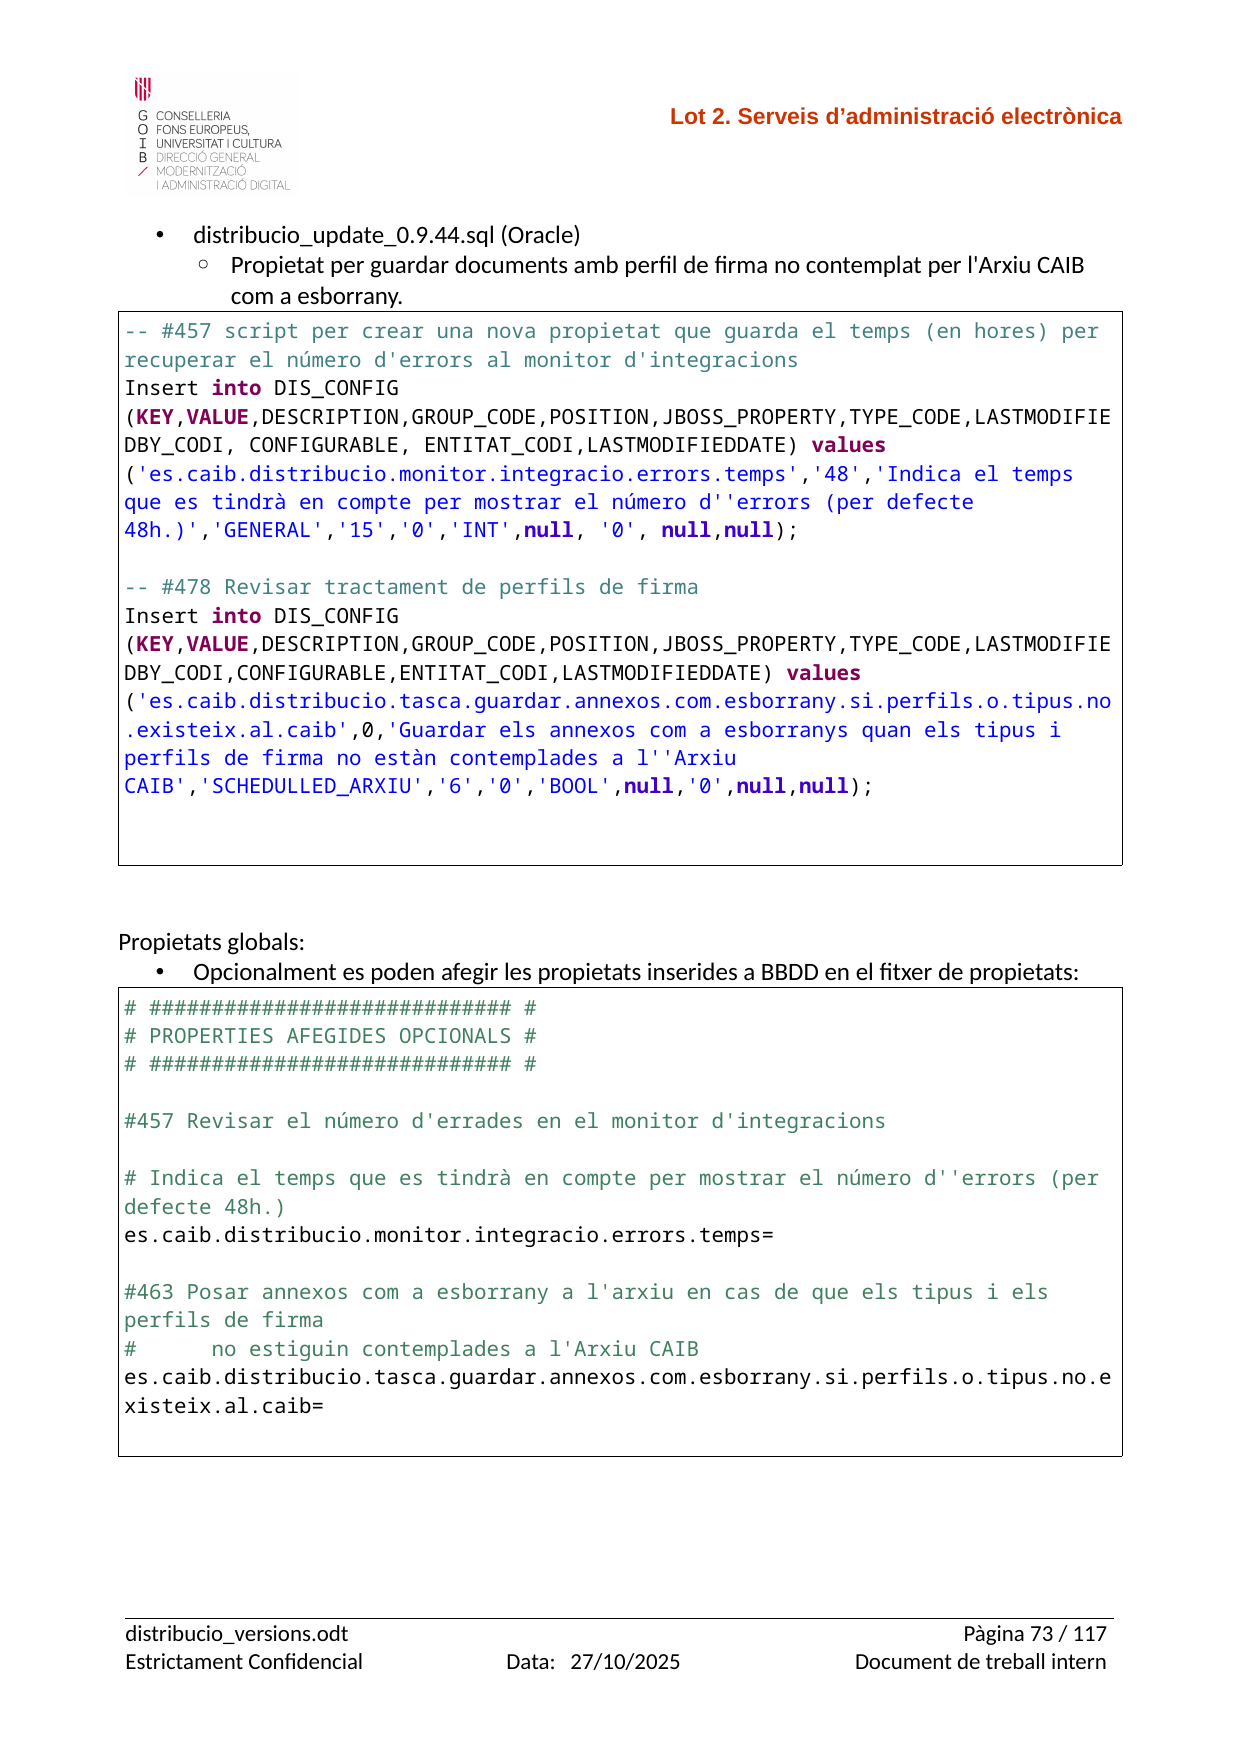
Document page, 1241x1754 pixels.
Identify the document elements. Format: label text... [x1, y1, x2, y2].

list Opcionalment es poden afegir les propietats inserides a BBDD en el fitxer de propietats: [156, 956, 1122, 987]
list distribucio_update_0.9.44.sql (Oracle) [156, 219, 1122, 250]
picture [126, 70, 299, 197]
text Propietats globals: [118, 926, 1122, 956]
table_header -- #457 script per crear una nova propietat que guarda el temps (en hores) per recuperar el número d'errors al monitor d'integracions Insert into DIS_CONFIG (KEY,VALUE,DESCRIPTION,GROUP_CODE,POSITION,JBOSS_PROPERTY,TYPE_CODE,LASTMODIFIEDBY_CODI, CONFIGURABLE, ENTITAT_CODI,LASTMODIFIEDDATE) values ('es.caib.distribucio.monitor.integracio.errors.temps','48','Indica el temps que es tindrà en compte per mostrar el número d''errors (per defecte 48h.)','GENERAL','15','0','INT',null, '0', null,null); -- #478 Revisar tractament de perfils de firma Insert into DIS_CONFIG (KEY,VALUE,DESCRIPTION,GROUP_CODE,POSITION,JBOSS_PROPERTY,TYPE_CODE,LASTMODIFIEDBY_CODI,CONFIGURABLE,ENTITAT_CODI,LASTMODIFIEDDATE) values ('es.caib.distribucio.tasca.guardar.annexos.com.esborrany.si.perfils.o.tipus.no.existeix.al.caib',0,'Guardar els annexos com a esborranys quan els tipus i perfils de firma no estàn contemplades a l''Arxiu CAIB','SCHEDULLED_ARXIU','6','0','BOOL',null,'0',null,null); [119, 312, 1122, 865]
list Propietat per guardar documents amb perfil de firma no contemplat per l'Arxiu CAIB com a esborrany. [193, 250, 1122, 311]
table_header # ############################# # # PROPERTIES AFEGIDES OPCIONALS # # ############################# # #457 Revisar el número d'errades en el monitor d'integracions # Indica el temps que es tindrà en compte per mostrar el número d''errors (per defecte 48h.) es.caib.distribucio.monitor.integracio.errors.temps= #463 Posar annexos com a esborrany a l'arxiu en cas de que els tipus i els perfils de firma # no estiguin contemplades a l'Arxiu CAIB es.caib.distribucio.tasca.guardar.annexos.com.esborrany.si.perfils.o.tipus.no.existeix.al.caib= [119, 988, 1122, 1456]
